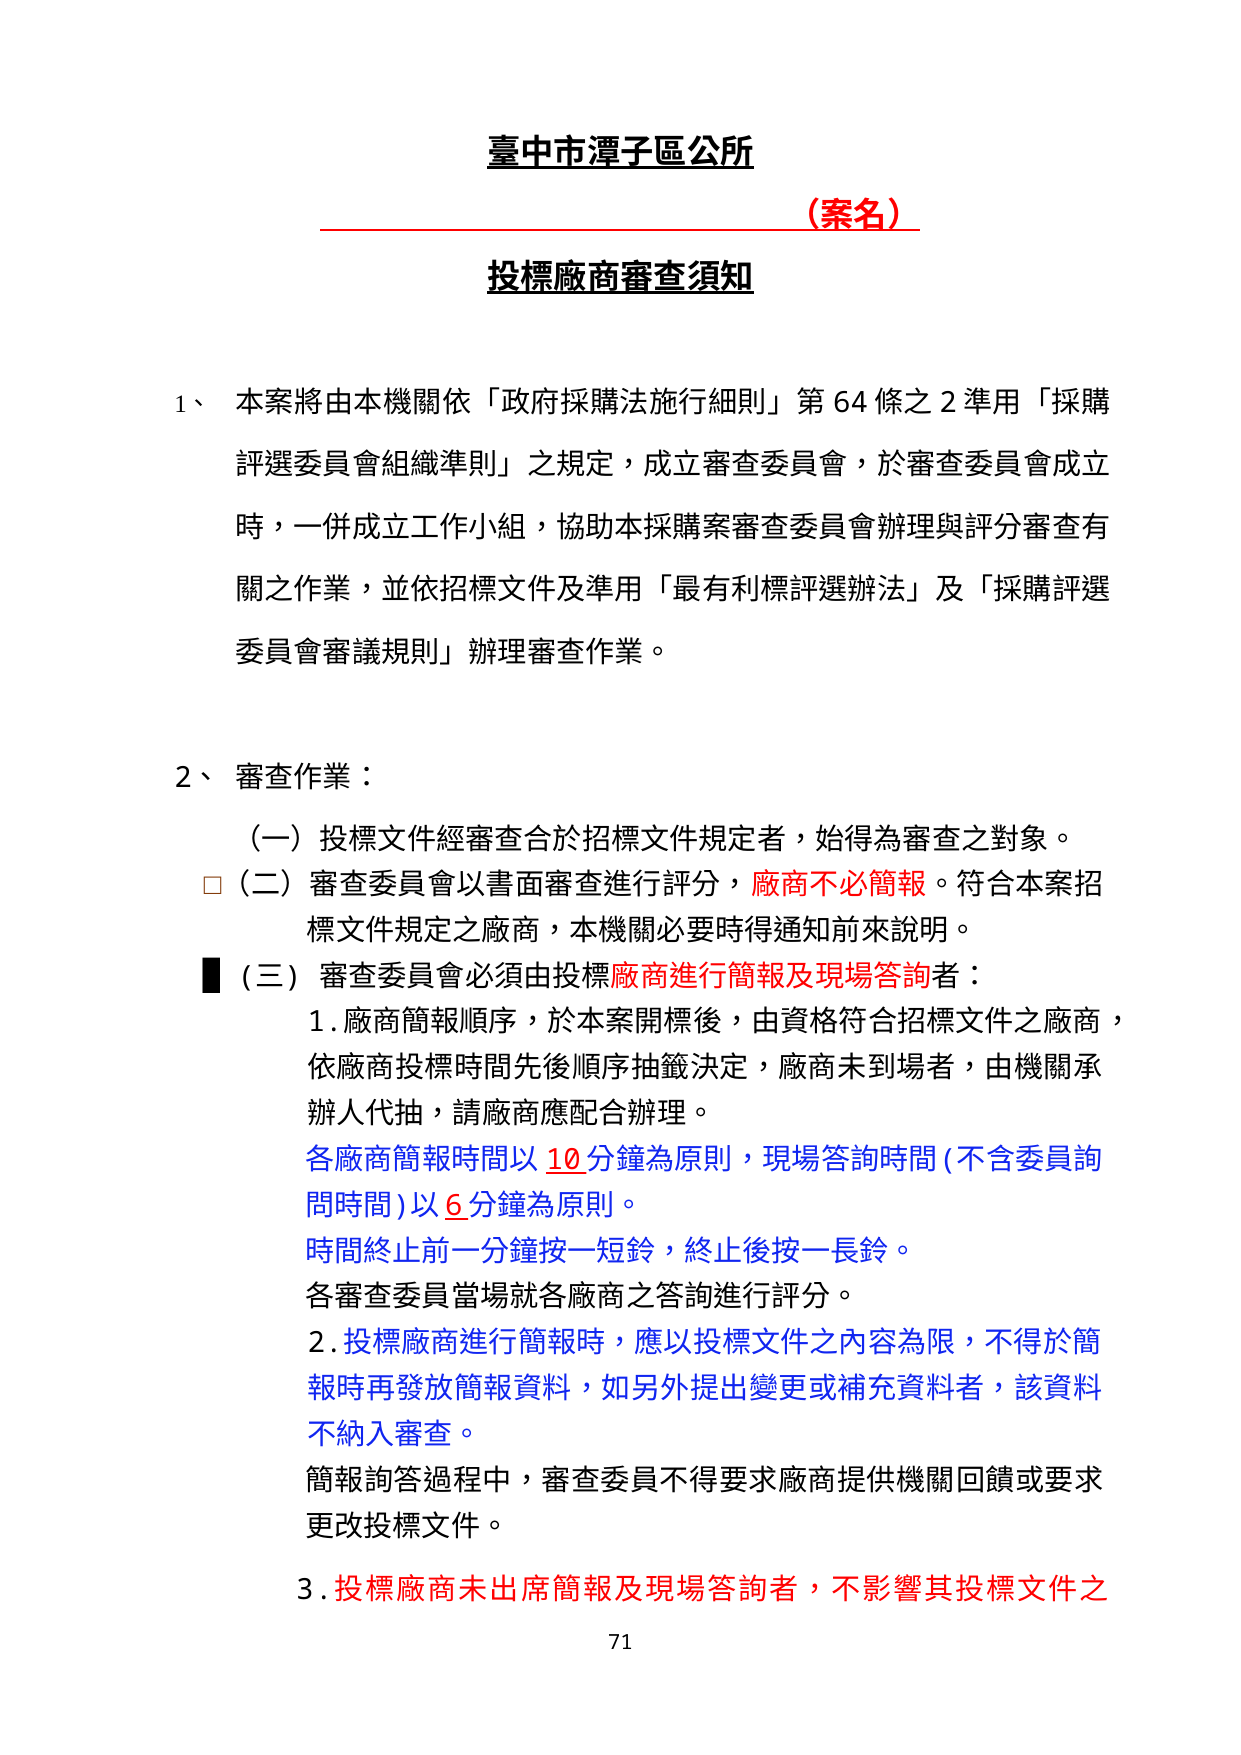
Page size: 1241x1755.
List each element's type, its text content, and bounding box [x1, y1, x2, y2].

list 本案將由本機關依「政府採購法施行細則」第64條之2準用「採購評選委員會組織準則」之規定，成立審查委員會，於審查委員會成立時，一併成立工作小組，協助本採購案審查委員會辦理與評分審查有關之作業，並依招標文件及準用「最有利標評選辦法」及「採購評選委員會審議規則」辦理審查作業。 [174, 358, 1110, 670]
text 各審查委員當場就各廠商之答詢進行評分。 [305, 1270, 1103, 1316]
text （一）投標文件經審查合於招標文件規定者，始得為審查之對象。 [232, 795, 1103, 858]
text 各廠商簡報時間以10分鐘為原則，現場答詢時間(不含委員詢問時間)以6分鐘為原則。 [305, 1133, 1103, 1224]
text 3.投標廠商未出席簡報及現場答詢者，不影響其投標文件之 [218, 1545, 1110, 1608]
text 簡報詢答過程中，審查委員不得要求廠商提供機關回饋或要求更改投標文件。 [305, 1453, 1103, 1545]
text █ (三) 審查委員會必須由投標廠商進行簡報及現場答詢者： [185, 949, 1103, 995]
text 投標廠商審查須知 [130, 233, 1110, 295]
text 2.投標廠商進行簡報時，應以投標文件之內容為限，不得於簡報時再發放簡報資料，如另外提出變更或補充資料者，該資料不納入審查。 [185, 1316, 1103, 1453]
text □（二）審查委員會以書面審查進行評分，廠商不必簡報。符合本案招標文件規定之廠商，本機關必要時得通知前來說明。 [204, 858, 1103, 949]
text （案名） [130, 170, 1110, 233]
text 臺中市潭子區公所 [130, 108, 1110, 170]
text 時間終止前一分鐘按一短鈴，終止後按一長鈴。 [305, 1224, 1103, 1270]
text 1.廠商簡報順序，於本案開標後，由資格符合招標文件之廠商，依廠商投標時間先後順序抽籤決定，廠商未到場者，由機關承辦人代抽，請廠商應配合辦理。 [185, 995, 1103, 1133]
list 審查作業： [174, 733, 1110, 795]
